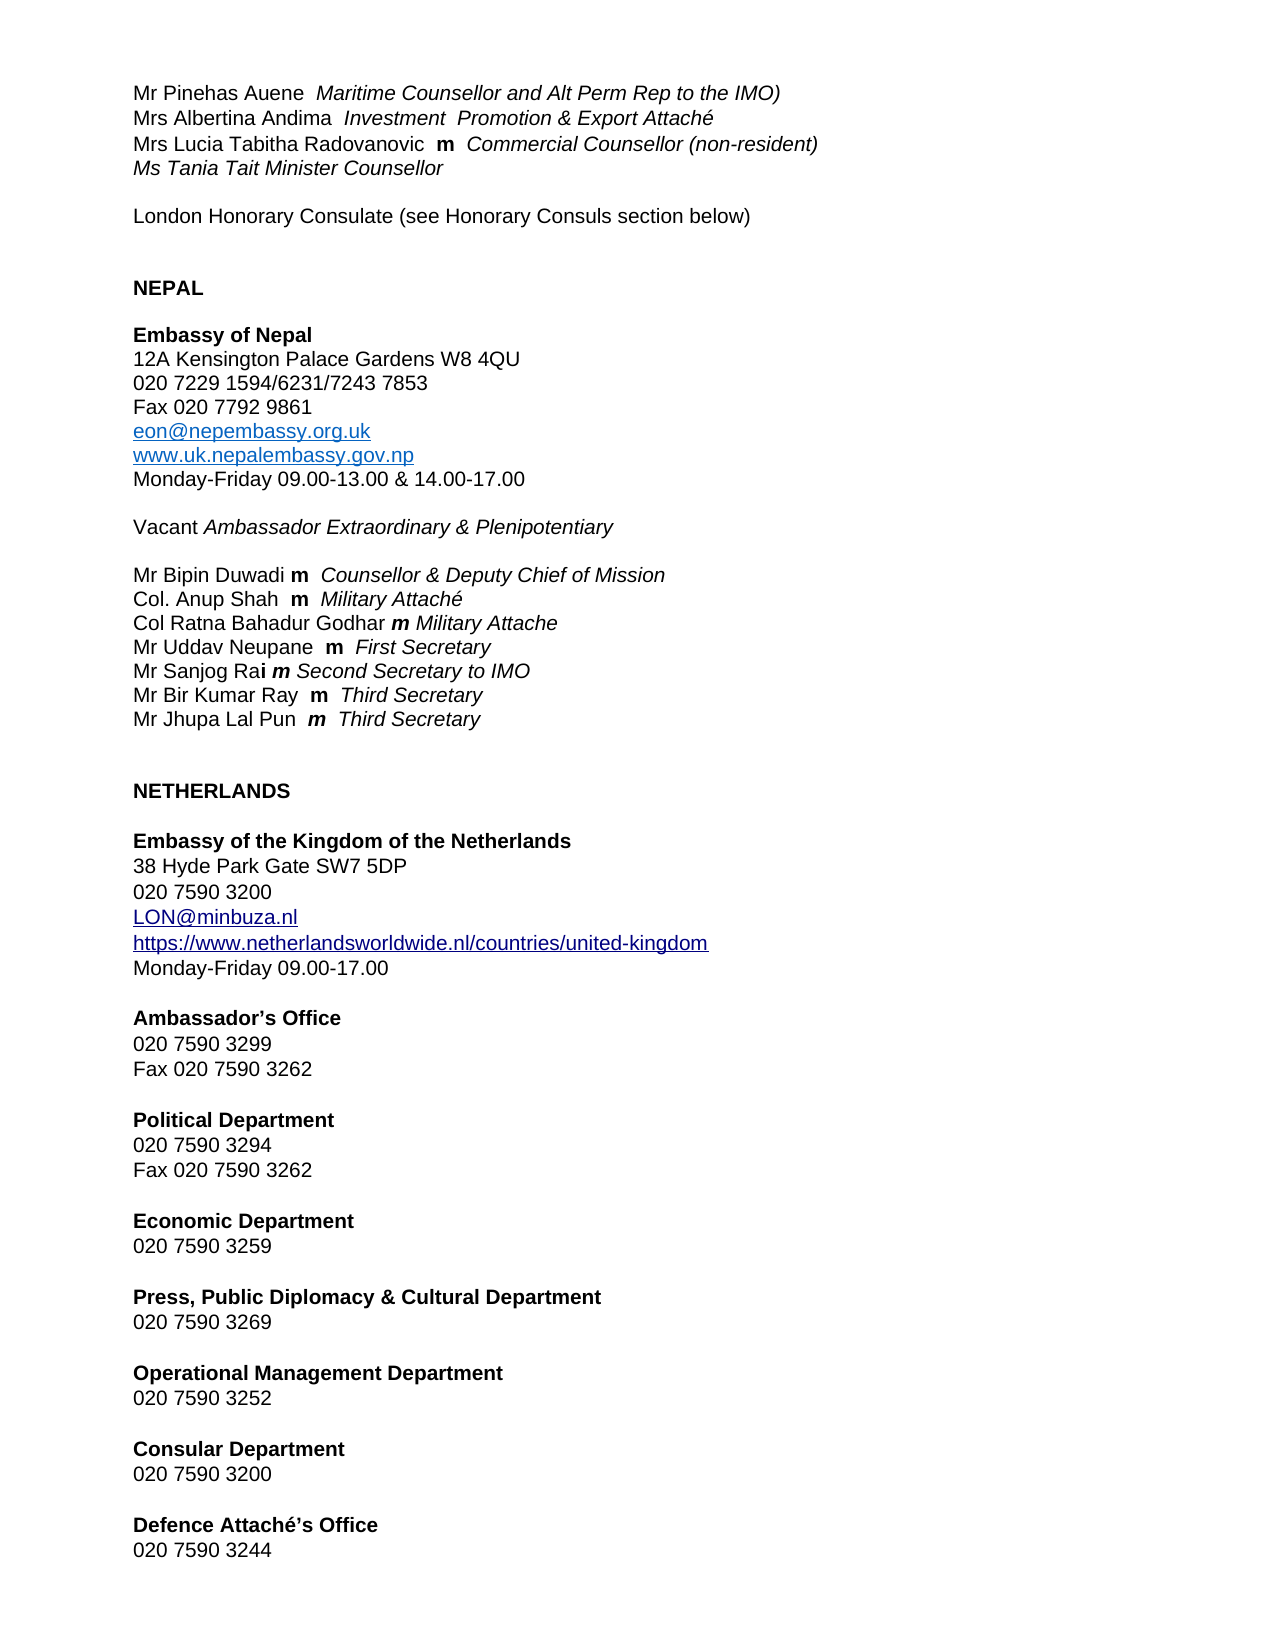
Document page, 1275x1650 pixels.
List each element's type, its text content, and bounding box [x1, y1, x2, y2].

text 38 Hyde Park Gate SW7 5DP [133, 854, 1181, 878]
text 020 7590 3252 [133, 1386, 1181, 1410]
text Mrs Lucia Tabitha Radovanovic m Commercial Counsellor (non-resident) [133, 132, 1181, 156]
text Defence Attaché’s Office [133, 1512, 1181, 1536]
text 020 7229 1594/6231/7243 7853 [133, 371, 1181, 395]
text eon@nepembassy.org.uk [133, 419, 1181, 443]
text NEPAL [133, 275, 1181, 299]
text 020 7590 3200 [133, 1462, 1181, 1486]
text Vacant Ambassador Extraordinary & Plenipotentiary [133, 515, 1181, 539]
text Fax 020 7590 3262 [133, 1158, 1181, 1182]
text Mr Bir Kumar Ray m Third Secretary [133, 683, 1181, 707]
text Ms Tania Tait Minister Counsellor [133, 156, 1181, 179]
text Fax 020 7792 9861 [133, 395, 1181, 419]
text Monday-Friday 09.00-17.00 [133, 956, 1181, 979]
text Mr Sanjog Rai m Second Secretary to IMO [133, 659, 1181, 683]
text 12A Kensington Palace Gardens W8 4QU [133, 347, 1181, 371]
text www.uk.nepalembassy.gov.np [133, 443, 1181, 467]
text https://www.netherlandsworldwide.nl/countries/united-kingdom [133, 930, 1181, 954]
text Operational Management Department [133, 1361, 1181, 1384]
text Col Ratna Bahadur Godhar m Military Attache [133, 611, 1181, 635]
text Monday-Friday 09.00-13.00 & 14.00-17.00 [133, 467, 1181, 491]
text Consular Department [133, 1437, 1181, 1461]
text Fax 020 7590 3262 [133, 1057, 1181, 1081]
text 020 7590 3259 [133, 1234, 1181, 1258]
text 020 7590 3269 [133, 1310, 1181, 1334]
text 020 7590 3299 [133, 1032, 1181, 1056]
text Economic Department [133, 1209, 1181, 1233]
text London Honorary Consulate (see Honorary Consuls section below) [133, 203, 1181, 227]
text Embassy of the Kingdom of the Netherlands [133, 829, 1181, 853]
text Mrs Albertina Andima Investment Promotion & Export Attaché [133, 106, 1181, 130]
text 020 7590 3294 [133, 1133, 1181, 1157]
text Col. Anup Shah m Military Attaché [133, 587, 1181, 611]
text Press, Public Diplomacy & Cultural Department [133, 1285, 1181, 1309]
text Embassy of Nepal [133, 323, 1181, 347]
text Mr Pinehas Auene Maritime Counsellor and Alt Perm Rep to the IMO) [133, 81, 1181, 105]
text 020 7590 3244 [133, 1538, 1181, 1562]
text Mr Bipin Duwadi m Counsellor & Deputy Chief of Mission [133, 563, 1181, 587]
text Ambassador’s Office [133, 1006, 1181, 1030]
text NETHERLANDS [133, 778, 1181, 802]
text Mr Jhupa Lal Pun m Third Secretary [133, 707, 1181, 731]
text 020 7590 3200 [133, 880, 1181, 904]
text Mr Uddav Neupane m First Secretary [133, 635, 1181, 659]
text LON@minbuza.nl [133, 905, 1181, 929]
text Political Department [133, 1107, 1181, 1131]
